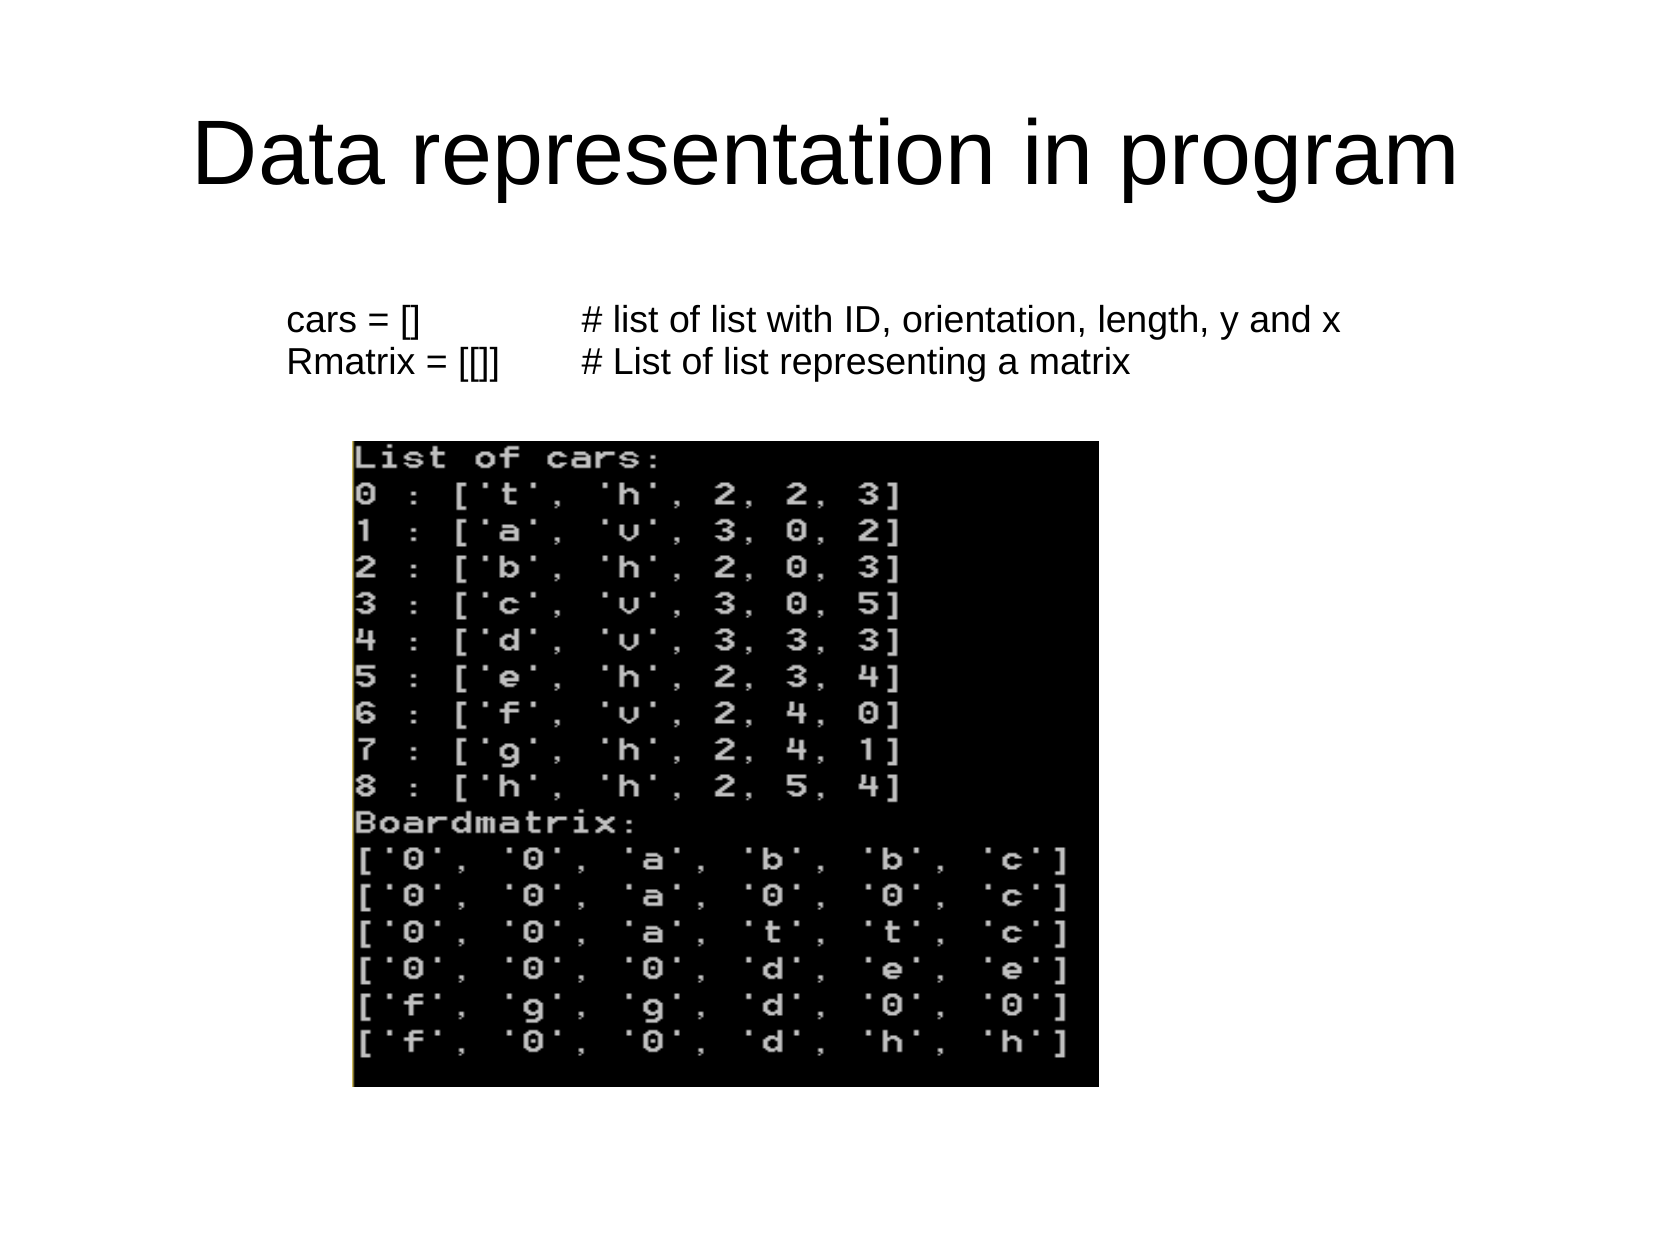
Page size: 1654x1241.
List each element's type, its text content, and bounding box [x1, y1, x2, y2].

text_box cars = [] # list of list with ID, orientation, length, y and x Rmatrix = [[]] # List of list representing a matrix [271, 290, 1431, 390]
picture [352, 441, 1099, 1087]
title Data representation in program [82, 49, 1571, 257]
